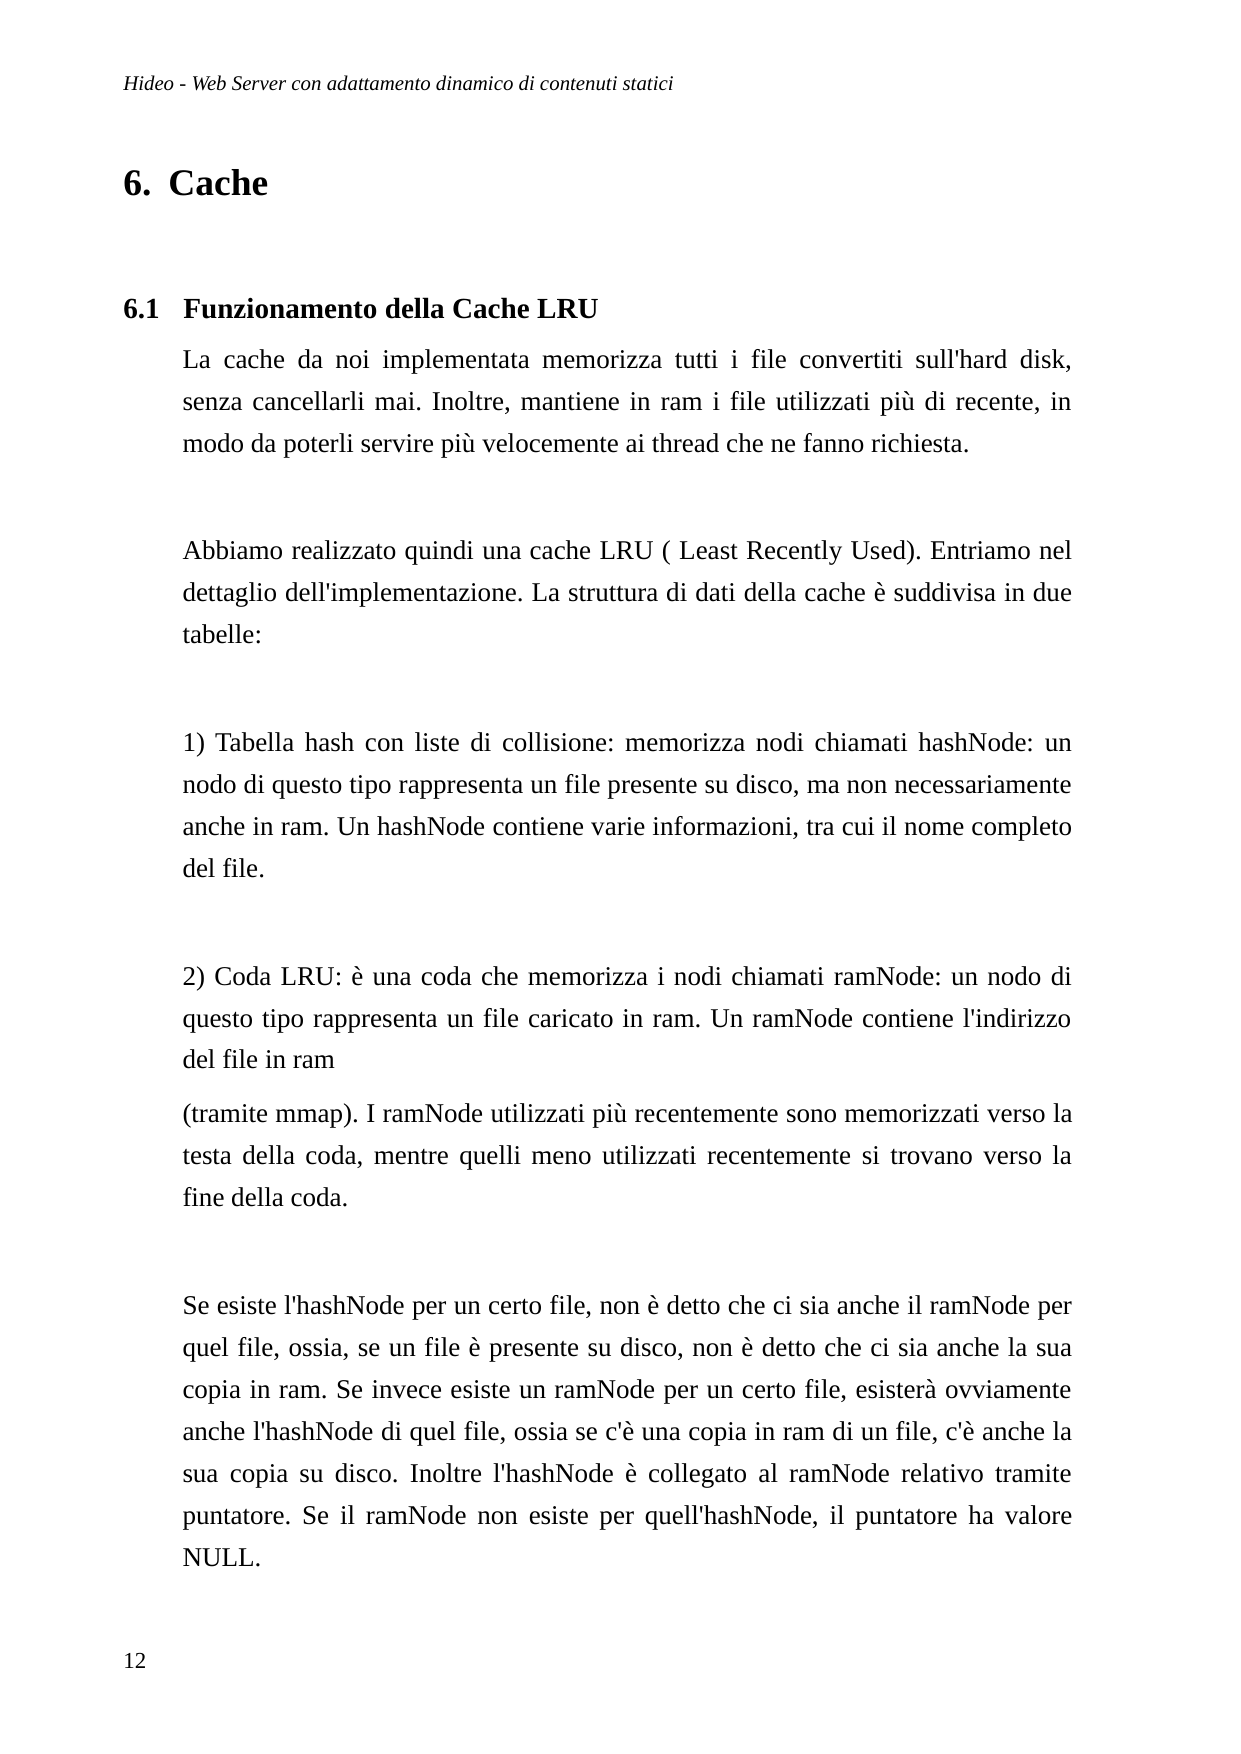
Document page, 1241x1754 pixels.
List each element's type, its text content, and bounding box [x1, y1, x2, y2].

subtitle Funzionamento della Cache LRU [123, 291, 1132, 324]
text 1) Tabella hash con liste di collisione: memorizza nodi chiamati hashNode: un nodo di questo tipo rappresenta un file presente su disco, ma non necessariamente anche in ram. Un hashNode contiene varie informazioni, tra cui il nome completo del file. [182, 726, 1073, 883]
text Abbiamo realizzato quindi una cache LRU ( Least Recently Used). Entriamo nel dettaglio dell'implementazione. La struttura di dati della cache è suddivisa in due tabelle: [182, 534, 1073, 649]
text (tramite mmap). I ramNode utilizzati più recentemente sono memorizzati verso la testa della coda, mentre quelli meno utilizzati recentemente si trovano verso la fine della coda. [182, 1097, 1073, 1213]
subtitle Cache [123, 160, 1132, 203]
text 2) Coda LRU: è una coda che memorizza i nodi chiamati ramNode: un nodo di questo tipo rappresenta un file caricato in ram. Un ramNode contiene l'indirizzo del file in ram [182, 960, 1073, 1075]
text Se esiste l'hashNode per un certo file, non è detto che ci sia anche il ramNode per quel file, ossia, se un file è presente su disco, non è detto che ci sia anche la sua copia in ram. Se invece esiste un ramNode per un certo file, esisterà ovviamente anche l'hashNode di quel file, ossia se c'è una copia in ram di un file, c'è anche la sua copia su disco. Inoltre l'hashNode è collegato al ramNode relativo tramite puntatore. Se il ramNode non esiste per quell'hashNode, il puntatore ha valore NULL. [182, 1289, 1073, 1572]
text La cache da noi implementata memorizza tutti i file convertiti sull'hard disk, senza cancellarli mai. Inoltre, mantiene in ram i file utilizzati più di recente, in modo da poterli servire più velocemente ai thread che ne fanno richiesta. [182, 343, 1073, 458]
